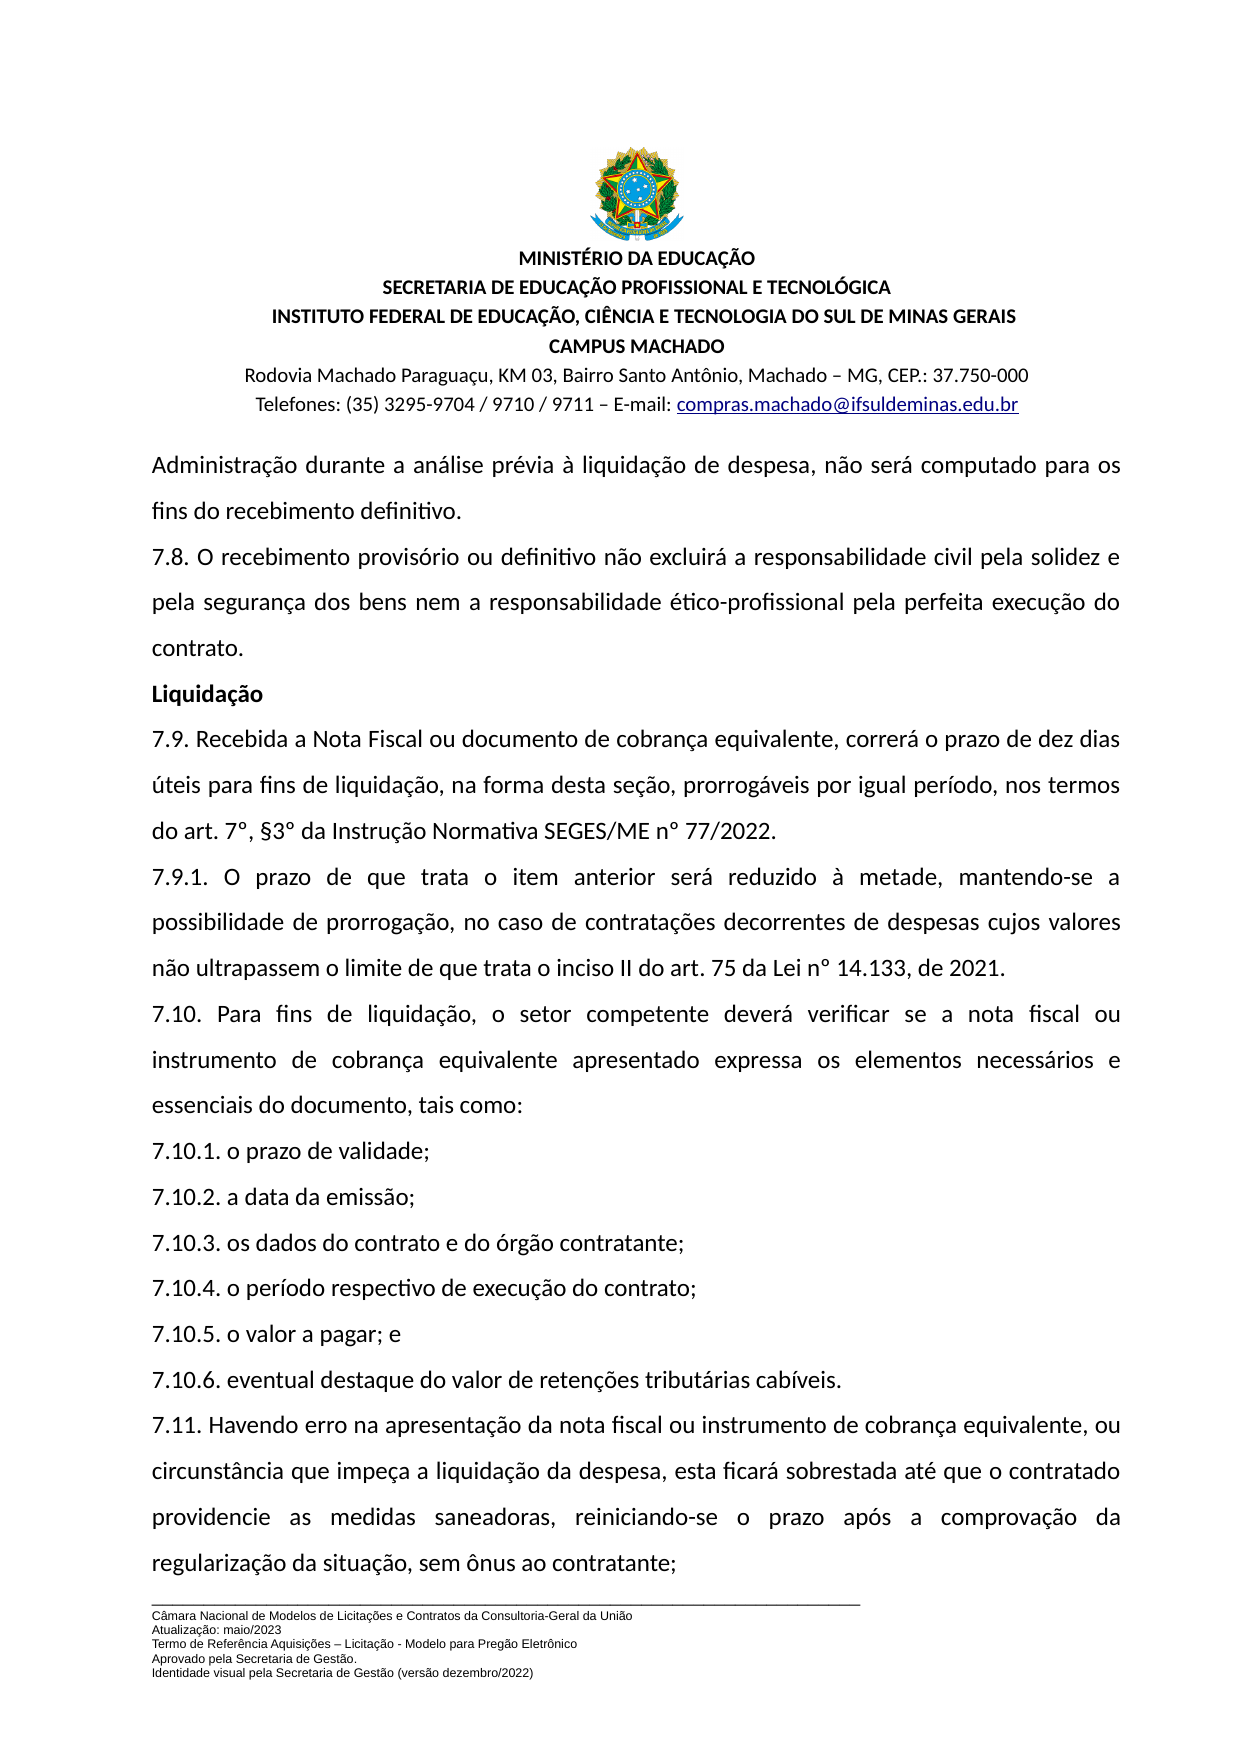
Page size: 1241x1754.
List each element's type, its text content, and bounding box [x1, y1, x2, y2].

text 7.9. Recebida a Nota Fiscal ou documento de cobrança equivalente, correrá o prazo de dez dias úteis para fins de liquidação, na forma desta seção, prorrogáveis por igual período, nos termos do art. 7º, §3º da Instrução Normativa SEGES/ME nº 77/2022. [152, 724, 1122, 846]
picture [590, 147, 684, 241]
text 7.10.2. a data da emissão; [152, 1181, 1122, 1211]
text Administração durante a análise prévia à liquidação de despesa, não será computado para os fins do recebimento definitivo. [152, 449, 1122, 526]
picture [652, 219, 684, 241]
text 7.11. Havendo erro na apresentação da nota fiscal ou instrumento de cobrança equivalente, ou circunstância que impeça a liquidação da despesa, esta ficará sobrestada até que o contratado providencie as medidas saneadoras, reiniciando-se o prazo após a comprovação da regularização da situação, sem ônus ao contratante; [152, 1409, 1122, 1577]
text 7.8. O recebimento provisório ou definitivo não excluirá a responsabilidade civil pela solidez e pela segurança dos bens nem a responsabilidade ético-profissional pela perfeita execução do contrato. [152, 541, 1122, 663]
text 7.9.1. O prazo de que trata o item anterior será reduzido à metade, mantendo-se a possibilidade de prorrogação, no caso de contratações decorrentes de despesas cujos valores não ultrapassem o limite de que trata o inciso II do art. 75 da Lei nº 14.133, de 2021. [152, 861, 1122, 983]
text 7.10.1. o prazo de validade; [152, 1135, 1122, 1166]
text 7.10.6. eventual destaque do valor de retenções tributárias cabíveis. [152, 1364, 1122, 1394]
picture [656, 223, 665, 228]
text 7.10. Para fins de liquidação, o setor competente deverá verificar se a nota fiscal ou instrumento de cobrança equivalente apresentado expressa os elementos necessários e essenciais do documento, tais como: [152, 998, 1122, 1120]
text 7.10.4. o período respectivo de execução do contrato; [152, 1272, 1122, 1303]
text 7.10.5. o valor a pagar; e [152, 1318, 1122, 1349]
text 7.10.3. os dados do contrato e do órgão contratante; [152, 1227, 1122, 1257]
picture [630, 236, 645, 241]
text Liquidação [152, 678, 1122, 708]
